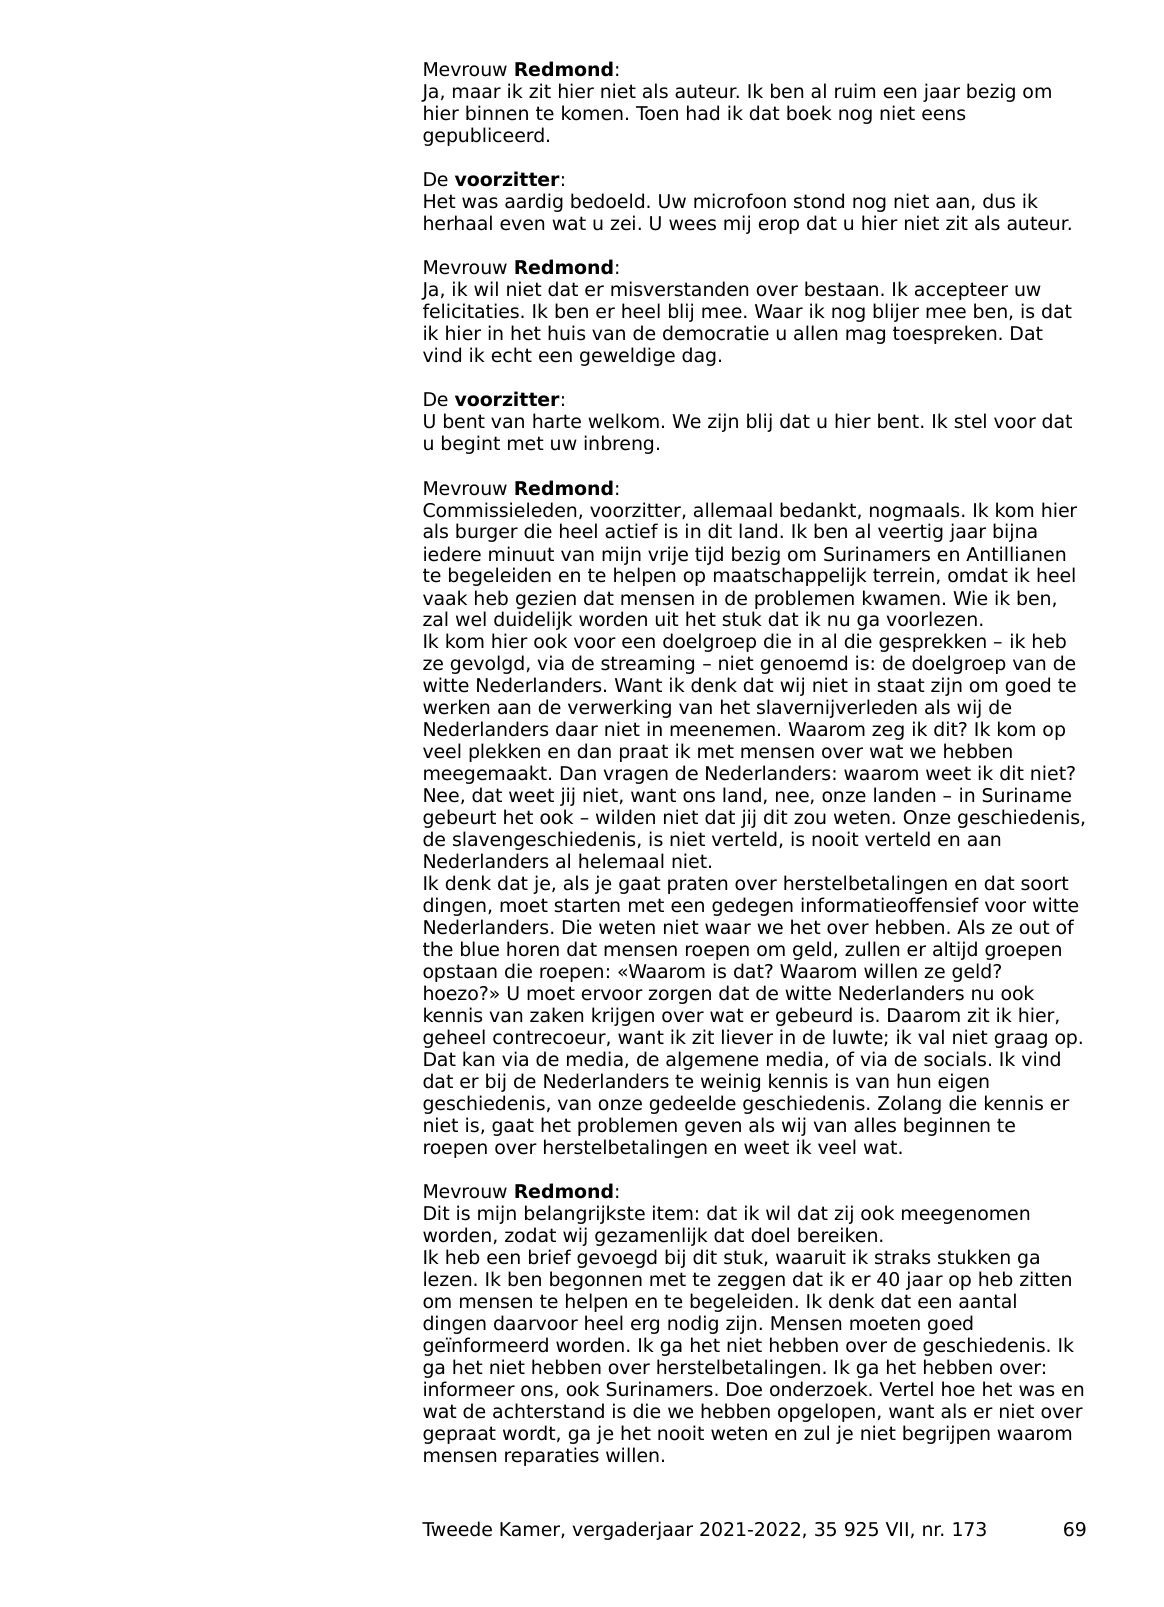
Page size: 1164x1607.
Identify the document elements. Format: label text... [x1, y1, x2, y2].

text Mevrouw Redmond: [422, 1181, 1087, 1203]
text Ik denk dat je, als je gaat praten over herstelbetalingen en dat soort dingen, moet starten met een gedegen informatieoffensief voor witte Nederlanders. Die weten niet waar we het over hebben. Als ze out of the blue horen dat mensen roepen om geld, zullen er altijd groepen opstaan die roepen: «Waarom is dat? Waarom willen ze geld? hoezo?» U moet ervoor zorgen dat de witte Nederlanders nu ook kennis van zaken krijgen over wat er gebeurd is. Daarom zit ik hier, geheel contrecoeur, want ik zit liever in de luwte; ik val niet graag op. Dat kan via de media, de algemene media, of via de socials. Ik vind dat er bij de Nederlanders te weinig kennis is van hun eigen geschiedenis, van onze gedeelde geschiedenis. Zolang die kennis er niet is, gaat het problemen geven als wij van alles beginnen te roepen over herstelbetalingen en weet ik veel wat. [422, 873, 1087, 1159]
text Ik kom hier ook voor een doelgroep die in al die gesprekken – ik heb ze gevolgd, via de streaming – niet genoemd is: de doelgroep van de witte Nederlanders. Want ik denk dat wij niet in staat zijn om goed te werken aan de verwerking van het slavernijverleden als wij de Nederlanders daar niet in meenemen. Waarom zeg ik dit? Ik kom op veel plekken en dan praat ik met mensen over wat we hebben meegemaakt. Dan vragen de Nederlanders: waarom weet ik dit niet? Nee, dat weet jij niet, want ons land, nee, onze landen – in Suriname gebeurt het ook – wilden niet dat jij dit zou weten. Onze geschiedenis, de slavengeschiedenis, is niet verteld, is nooit verteld en aan Nederlanders al helemaal niet. [422, 631, 1087, 873]
text De voorzitter: [422, 169, 1087, 191]
text Mevrouw Redmond: [422, 257, 1087, 279]
text U bent van harte welkom. We zijn blij dat u hier bent. Ik stel voor dat u begint met uw inbreng. [422, 411, 1087, 455]
text Ik heb een brief gevoegd bij dit stuk, waaruit ik straks stukken ga lezen. Ik ben begonnen met te zeggen dat ik er 40 jaar op heb zitten om mensen te helpen en te begeleiden. Ik denk dat een aantal dingen daarvoor heel erg nodig zijn. Mensen moeten goed geïnformeerd worden. Ik ga het niet hebben over de geschiedenis. Ik ga het niet hebben over herstelbetalingen. Ik ga het hebben over: informeer ons, ook Surinamers. Doe onderzoek. Vertel hoe het was en wat de achterstand is die we hebben opgelopen, want als er niet over gepraat wordt, ga je het nooit weten en zul je niet begrijpen waarom mensen reparaties willen. [422, 1247, 1087, 1467]
text Het was aardig bedoeld. Uw microfoon stond nog niet aan, dus ik herhaal even wat u zei. U wees mij erop dat u hier niet zit als auteur. [422, 191, 1087, 235]
text Mevrouw Redmond: [422, 59, 1087, 81]
text Commissieleden, voorzitter, allemaal bedankt, nogmaals. Ik kom hier als burger die heel actief is in dit land. Ik ben al veertig jaar bijna iedere minuut van mijn vrije tijd bezig om Surinamers en Antillianen te begeleiden en te helpen op maatschappelijk terrein, omdat ik heel vaak heb gezien dat mensen in de problemen kwamen. Wie ik ben, zal wel duidelijk worden uit het stuk dat ik nu ga voorlezen. [422, 499, 1087, 631]
text Ja, ik wil niet dat er misverstanden over bestaan. Ik accepteer uw felicitaties. Ik ben er heel blij mee. Waar ik nog blijer mee ben, is dat ik hier in het huis van de democratie u allen mag toespreken. Dat vind ik echt een geweldige dag. [422, 279, 1087, 367]
text De voorzitter: [422, 389, 1087, 411]
text Ja, maar ik zit hier niet als auteur. Ik ben al ruim een jaar bezig om hier binnen te komen. Toen had ik dat boek nog niet eens gepubliceerd. [422, 81, 1087, 147]
text Dit is mijn belangrijkste item: dat ik wil dat zij ook meegenomen worden, zodat wij gezamenlijk dat doel bereiken. [422, 1203, 1087, 1247]
text Mevrouw Redmond: [422, 477, 1087, 499]
